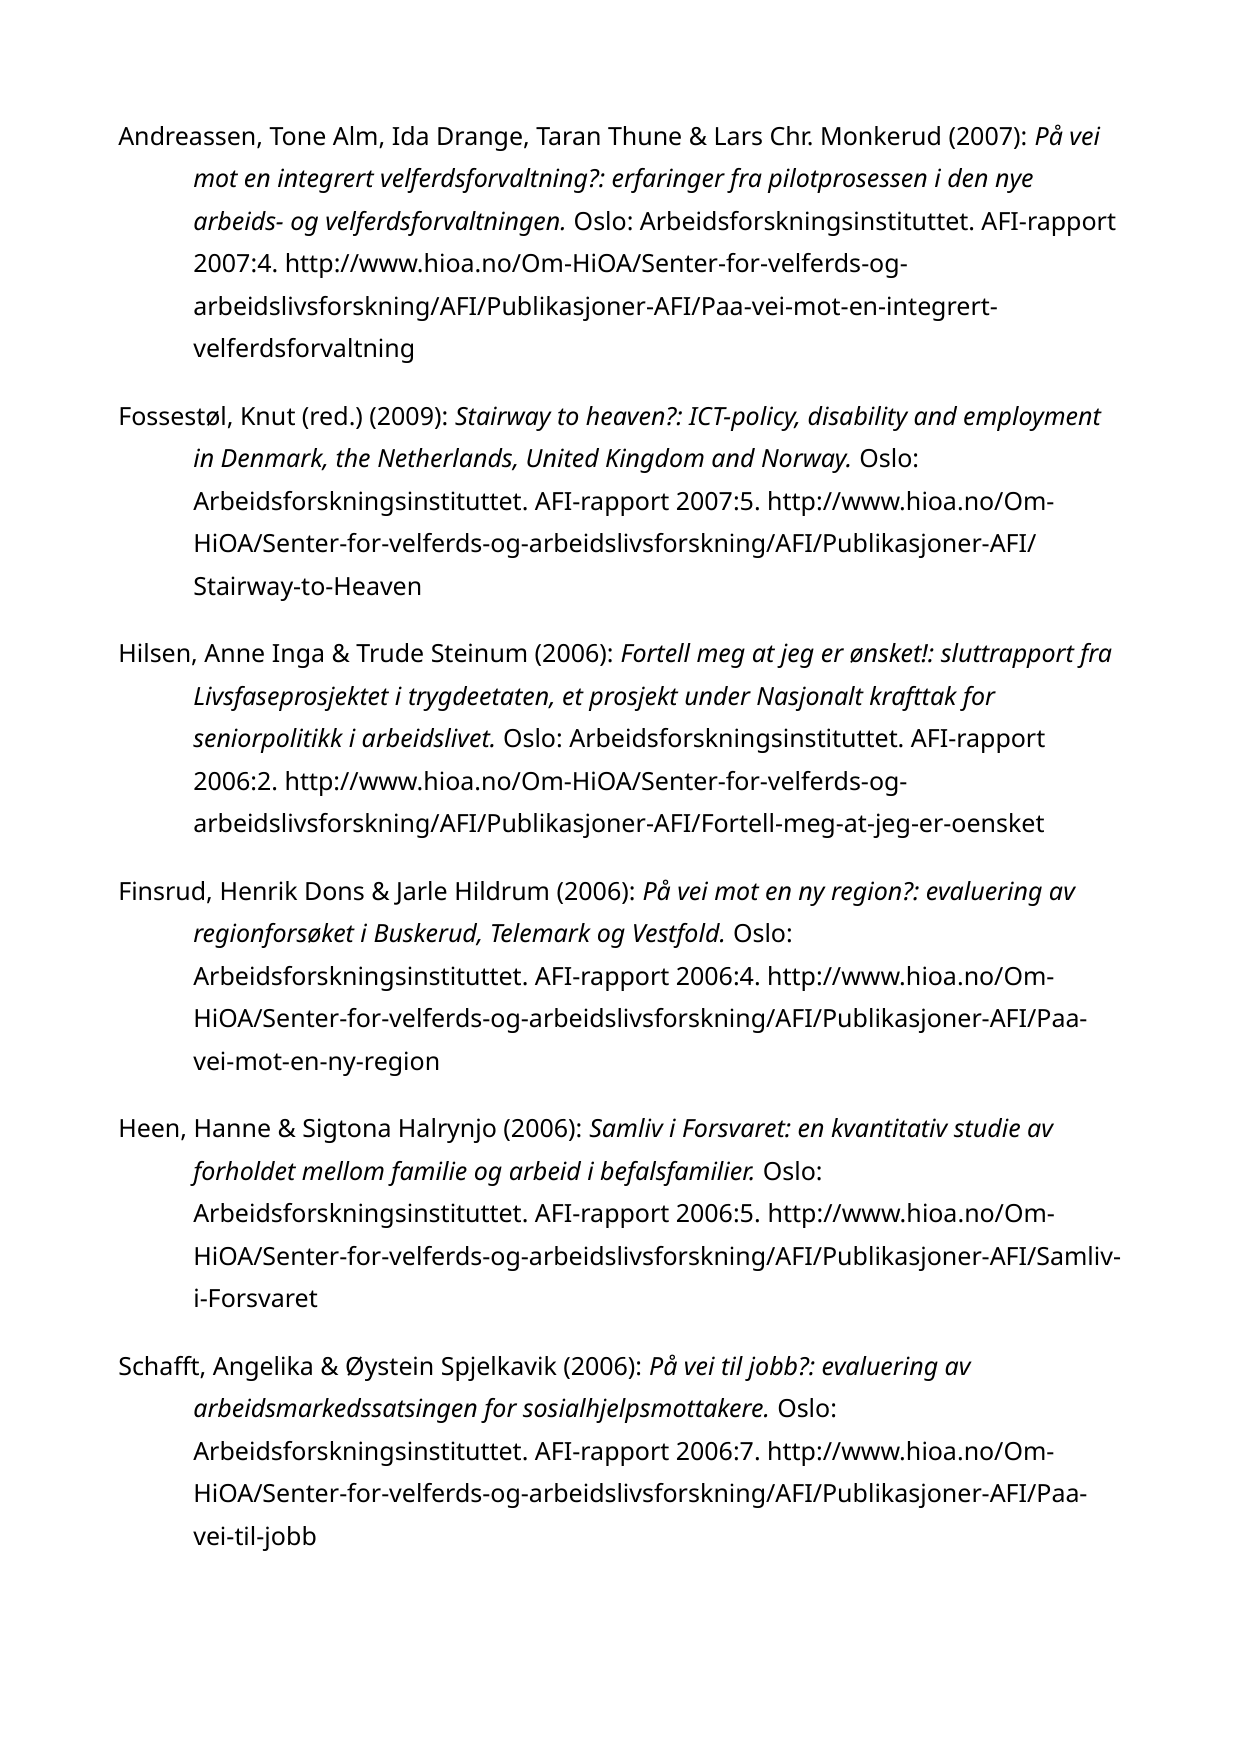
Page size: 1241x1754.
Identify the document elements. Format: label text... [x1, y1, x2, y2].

list Hilsen, Anne Inga & Trude Steinum (2006): Fortell meg at jeg er ønsket!: sluttrapport fra Livsfaseprosjektet i trygdeetaten, et prosjekt under Nasjonalt krafttak for seniorpolitikk i arbeidslivet. Oslo: Arbeidsforskningsinstituttet. AFI-rapport 2006:2. http://www.hioa.no/Om-HiOA/Senter-for-velferds-og-arbeidslivsforskning/AFI/Publikasjoner-AFI/Fortell-meg-at-jeg-er-oensket [118, 636, 1122, 840]
list Andreassen, Tone Alm, Ida Drange, Taran Thune & Lars Chr. Monkerud (2007): På vei mot en integrert velferdsforvaltning?: erfaringer fra pilotprosessen i den nye arbeids- og velferdsforvaltningen. Oslo: Arbeidsforskningsinstituttet. AFI-rapport 2007:4. http://www.hioa.no/Om-HiOA/Senter-for-velferds-og-arbeidslivsforskning/AFI/Publikasjoner-AFI/Paa-vei-mot-en-integrert-velferdsforvaltning [118, 118, 1122, 365]
list Fossestøl, Knut (red.) (2009): Stairway to heaven?: ICT-policy, disability and employment in Denmark, the Netherlands, United Kingdom and Norway. Oslo: Arbeidsforskningsinstituttet. AFI-rapport 2007:5. http://www.hioa.no/Om-HiOA/Senter-for-velferds-og-arbeidslivsforskning/AFI/Publikasjoner-AFI/Stairway-to-Heaven [118, 398, 1122, 602]
list Heen, Hanne & Sigtona Halrynjo (2006): Samliv i Forsvaret: en kvantitativ studie av forholdet mellom familie og arbeid i befalsfamilier. Oslo: Arbeidsforskningsinstituttet. AFI-rapport 2006:5. http://www.hioa.no/Om-HiOA/Senter-for-velferds-og-arbeidslivsforskning/AFI/Publikasjoner-AFI/Samliv-i-Forsvaret [118, 1111, 1122, 1315]
list Schafft, Angelika & Øystein Spjelkavik (2006): På vei til jobb?: evaluering av arbeidsmarkedssatsingen for sosialhjelpsmottakere. Oslo: Arbeidsforskningsinstituttet. AFI-rapport 2006:7. http://www.hioa.no/Om-HiOA/Senter-for-velferds-og-arbeidslivsforskning/AFI/Publikasjoner-AFI/Paa-vei-til-jobb [118, 1348, 1122, 1552]
list Finsrud, Henrik Dons & Jarle Hildrum (2006): På vei mot en ny region?: evaluering av regionforsøket i Buskerud, Telemark og Vestfold. Oslo: Arbeidsforskningsinstituttet. AFI-rapport 2006:4. http://www.hioa.no/Om-HiOA/Senter-for-velferds-og-arbeidslivsforskning/AFI/Publikasjoner-AFI/Paa-vei-mot-en-ny-region [118, 873, 1122, 1077]
